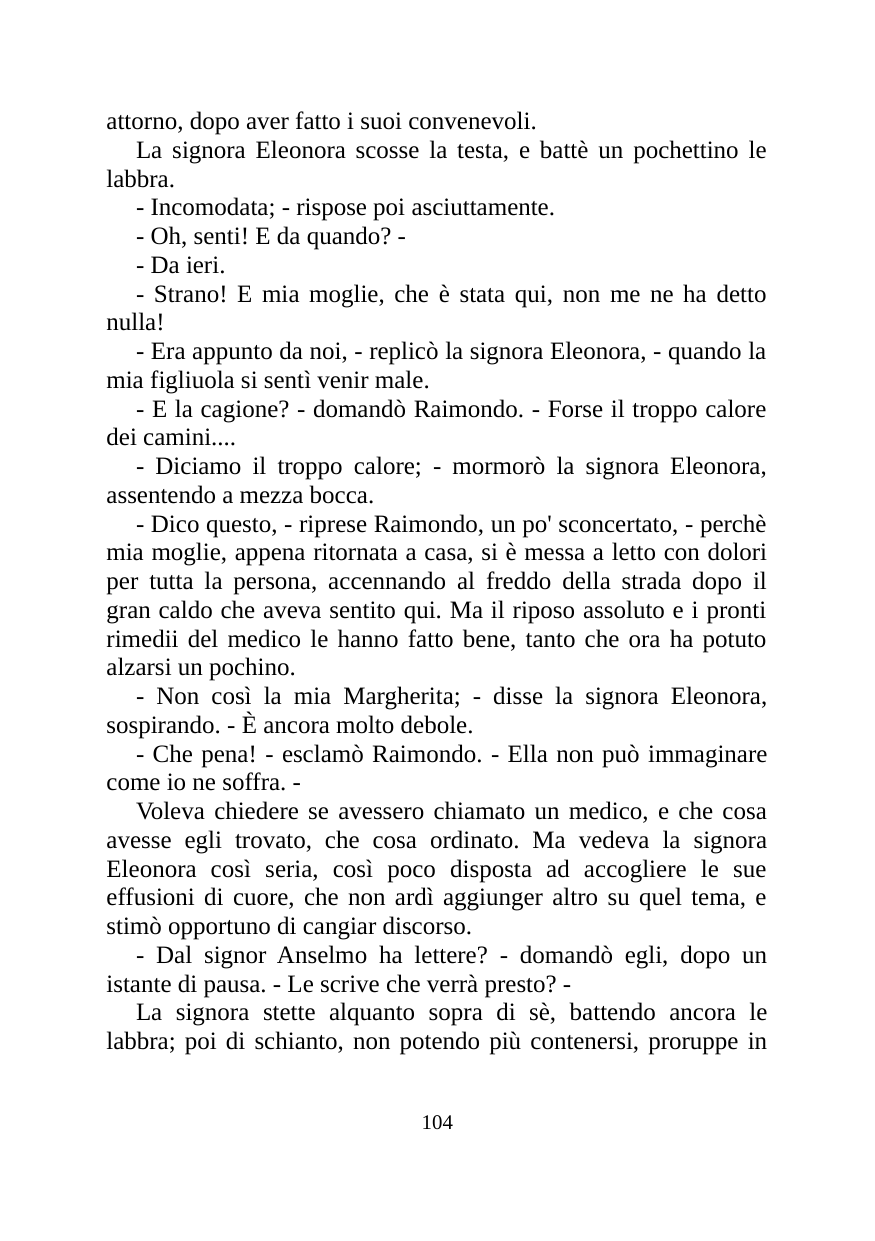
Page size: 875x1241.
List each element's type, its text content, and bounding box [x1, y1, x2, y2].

text - Diciamo il troppo calore; - mormorò la signora Eleonora, assentendo a mezza bocca. [106, 451, 768, 509]
text - Era appunto da noi, - replicò la signora Eleonora, - quando la mia figliuola si sentì venir male. [106, 336, 768, 394]
text - Da ieri. [106, 250, 768, 279]
text Voleva chiedere se avessero chiamato un medico, e che cosa avesse egli trovato, che cosa ordinato. Ma vedeva la signora Eleonora così seria, così poco disposta ad accogliere le sue effusioni di cuore, che non ardì aggiunger altro su quel tema, e stimò opportuno di cangiar discorso. [106, 796, 768, 940]
text - Oh, senti! E da quando? - [106, 221, 768, 250]
text - Che pena! - esclamò Raimondo. - Ella non può immaginare come io ne soffra. - [106, 739, 768, 796]
text La signora Eleonora scosse la testa, e battè un pochettino le labbra. [106, 135, 768, 192]
text - Incomodata; - rispose poi asciuttamente. [106, 192, 768, 221]
text La signora stette alquanto sopra di sè, battendo ancora le labbra; poi di schianto, non potendo più contenersi, proruppe in [106, 997, 768, 1055]
text - E la cagione? - domandò Raimondo. - Forse il troppo calore dei camini.... [106, 394, 768, 451]
text attorno, dopo aver fatto i suoi convenevoli. [106, 106, 768, 135]
text - Dal signor Anselmo ha lettere? - domandò egli, dopo un istante di pausa. - Le scrive che verrà presto? - [106, 940, 768, 997]
text - Non così la mia Margherita; - disse la signora Eleonora, sospirando. - È ancora molto debole. [106, 681, 768, 739]
text - Dico questo, - riprese Raimondo, un po' sconcertato, - perchè mia moglie, appena ritornata a casa, si è messa a letto con dolori per tutta la persona, accennando al freddo della strada dopo il gran caldo che aveva sentito qui. Ma il riposo assoluto e i pronti rimedii del medico le hanno fatto bene, tanto che ora ha potuto alzarsi un pochino. [106, 509, 768, 681]
text - Strano! E mia moglie, che è stata qui, non me ne ha detto nulla! [106, 279, 768, 336]
